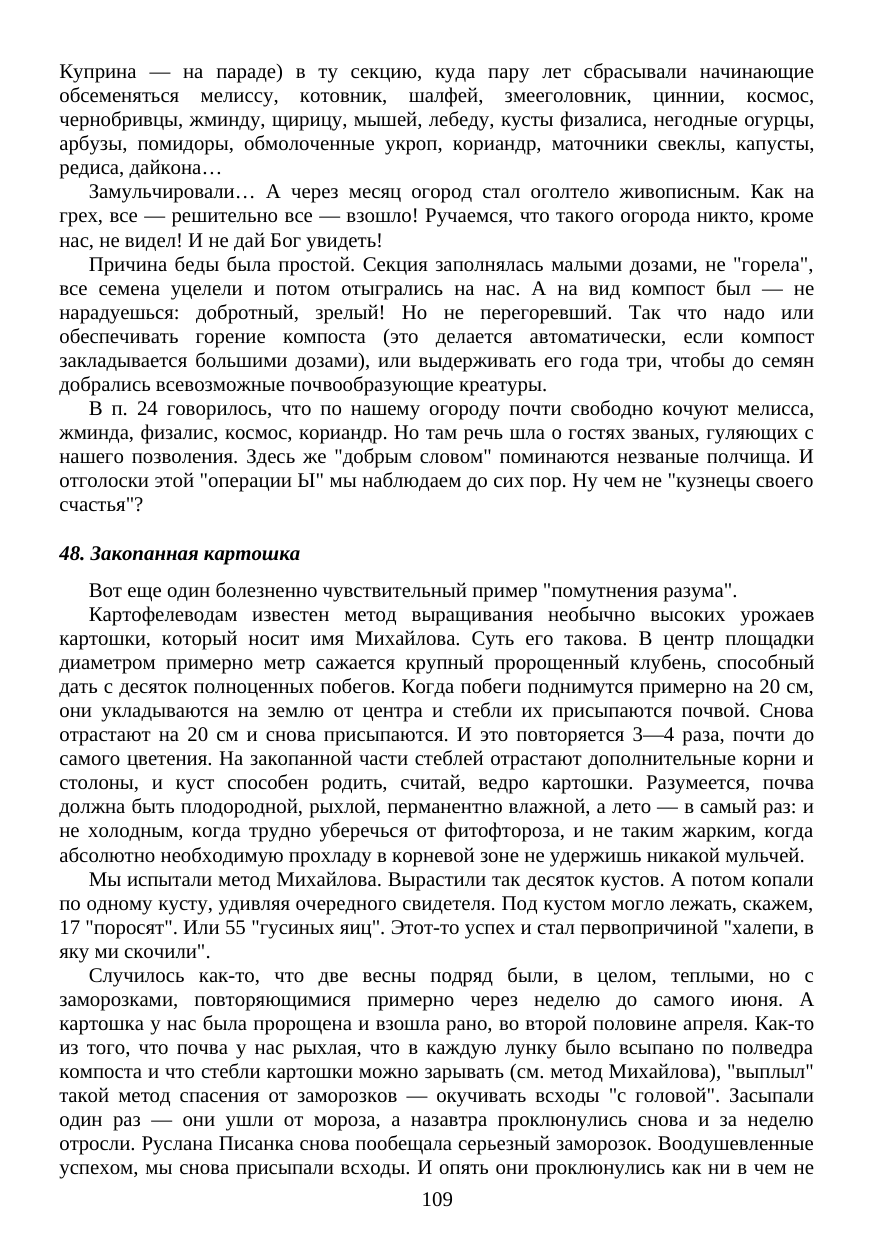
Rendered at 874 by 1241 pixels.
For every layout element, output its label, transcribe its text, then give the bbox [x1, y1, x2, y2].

text Замульчировали… А через месяц огород стал оголтело живописным. Как на грех, все ― решительно все ― взошло! Ручаемся, что такого огорода никто, кроме нас, не видел! И не дай Бог увидеть! [59, 179, 815, 252]
text Причина беды была простой. Секция заполнялась малыми дозами, не "горела", все семена уцелели и потом отыгрались на нас. А на вид компост был ― не нарадуешься: добротный, зрелый! Но не перегоревший. Так что надо или обеспечивать горение компоста (это делается автоматически, если компост закладывается большими дозами), или выдерживать его года три, чтобы до семян добрались всевозможные почвообразующие креатуры. [59, 252, 815, 396]
text Куприна ― на параде) в ту секцию, куда пару лет сбрасывали начинающие обсеменяться мелиссу, котовник, шалфей, змееголовник, циннии, космос, чернобривцы, жминду, щирицу, мышей, лебеду, кусты физалиса, негодные огурцы, арбузы, помидоры, обмолоченные укроп, кориандр, маточники свеклы, капусты, редиса, дайкона… [59, 59, 815, 179]
text Вот еще один болезненно чувствительный пример "помутнения разума". [59, 578, 815, 602]
subtitle 48. Закопанная картошка [59, 541, 815, 565]
text Картофелеводам известен метод выращивания необычно высоких урожаев картошки, который носит имя Михайлова. Суть его такова. В центр площадки диаметром примерно метр сажается крупный пророщенный клубень, способный дать с десяток полноценных побегов. Когда побеги поднимутся примерно на 20 см, они укладываются на землю от центра и стебли их присыпаются почвой. Снова отрастают на 20 см и снова присыпаются. И это повторяется 3―4 раза, почти до самого цветения. На закопанной части стеблей отрастают дополнительные корни и столоны, и куст способен родить, считай, ведро картошки. Разумеется, почва должна быть плодородной, рыхлой, перманентно влажной, а лето ― в самый раз: и не холодным, когда трудно уберечься от фитофтороза, и не таким жарким, когда абсолютно необходимую прохладу в корневой зоне не удержишь никакой мульчей. [59, 602, 815, 867]
text В п. 24 говорилось, что по нашему огороду почти свободно кочуют мелисса, жминда, физалис, космос, кориандр. Но там речь шла о гостях званых, гуляющих с нашего позволения. Здесь же "добрым словом" поминаются незваные полчища. И отголоски этой "операции Ы" мы наблюдаем до сих пор. Ну чем не "кузнецы своего счастья"? [59, 396, 815, 516]
text Мы испытали метод Михайлова. Вырастили так десяток кустов. А потом копали по одному кусту, удивляя очередного свидетеля. Под кустом могло лежать, скажем, 17 "поросят". Или 55 "гусиных яиц". Этот-то успех и стал первопричиной "халепи, в яку ми скочили". [59, 867, 815, 963]
text Случилось как-то, что две весны подряд были, в целом, теплыми, но с заморозками, повторяющимися примерно через неделю до самого июня. А картошка у нас была пророщена и взошла рано, во второй половине апреля. Как-то из того, что почва у нас рыхлая, что в каждую лунку было всыпано по полведра компоста и что стебли картошки можно зарывать (см. метод Михайлова), "выплыл" такой метод спасения от заморозков ― окучивать всходы "с головой". Засыпали один раз ― они ушли от мороза, а назавтра проклюнулись снова и за неделю отросли. Руслана Писанка снова пообещала серьезный заморозок. Воодушевленные успехом, мы снова присыпали всходы. И опять они проклюнулись как ни в чем не [59, 963, 815, 1179]
